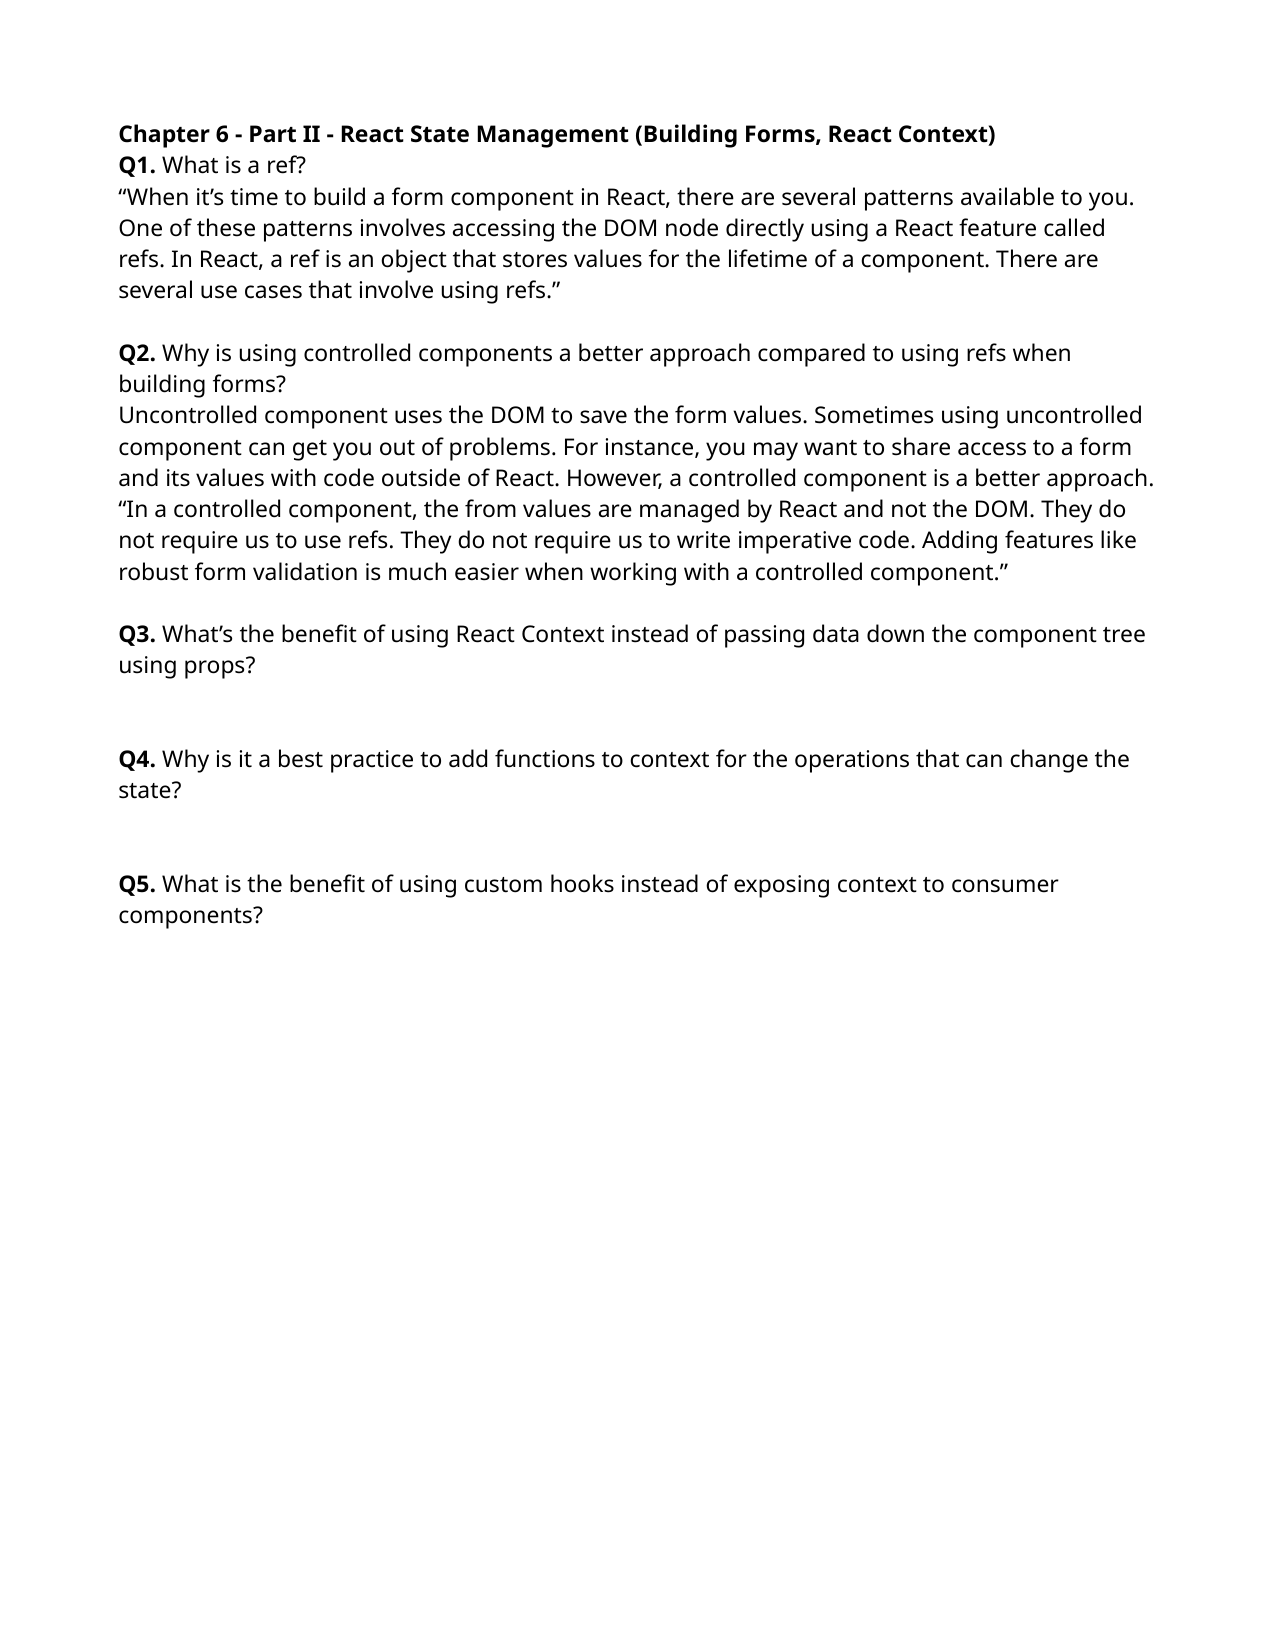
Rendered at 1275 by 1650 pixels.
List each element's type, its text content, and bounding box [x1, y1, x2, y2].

text “In a controlled component, the from values are managed by React and not the DOM. They do not require us to use refs. They do not require us to write imperative code. Adding features like robust form validation is much easier when working with a controlled component.” [118, 493, 1157, 587]
text Uncontrolled component uses the DOM to save the form values. Sometimes using uncontrolled component can get you out of problems. For instance, you may want to share access to a form and its values with code outside of React. However, a controlled component is a better approach. [118, 399, 1157, 493]
text Q5. What is the benefit of using custom hooks instead of exposing context to consumer components? [118, 868, 1157, 931]
text Chapter 6 - Part II - React State Management (Building Forms, React Context) [118, 118, 1157, 149]
text Q2. Why is using controlled components a better approach compared to using refs when building forms? [118, 337, 1157, 399]
text Q4. Why is it a best practice to add functions to context for the operations that can change the state? [118, 743, 1157, 806]
text Q3. What’s the benefit of using React Context instead of passing data down the component tree using props? [118, 618, 1157, 681]
text Q1. What is a ref? [118, 149, 1157, 181]
text “When it’s time to build a form component in React, there are several patterns available to you. One of these patterns involves accessing the DOM node directly using a React feature called refs. In React, a ref is an object that stores values for the lifetime of a component. There are several use cases that involve using refs.” [118, 181, 1157, 306]
